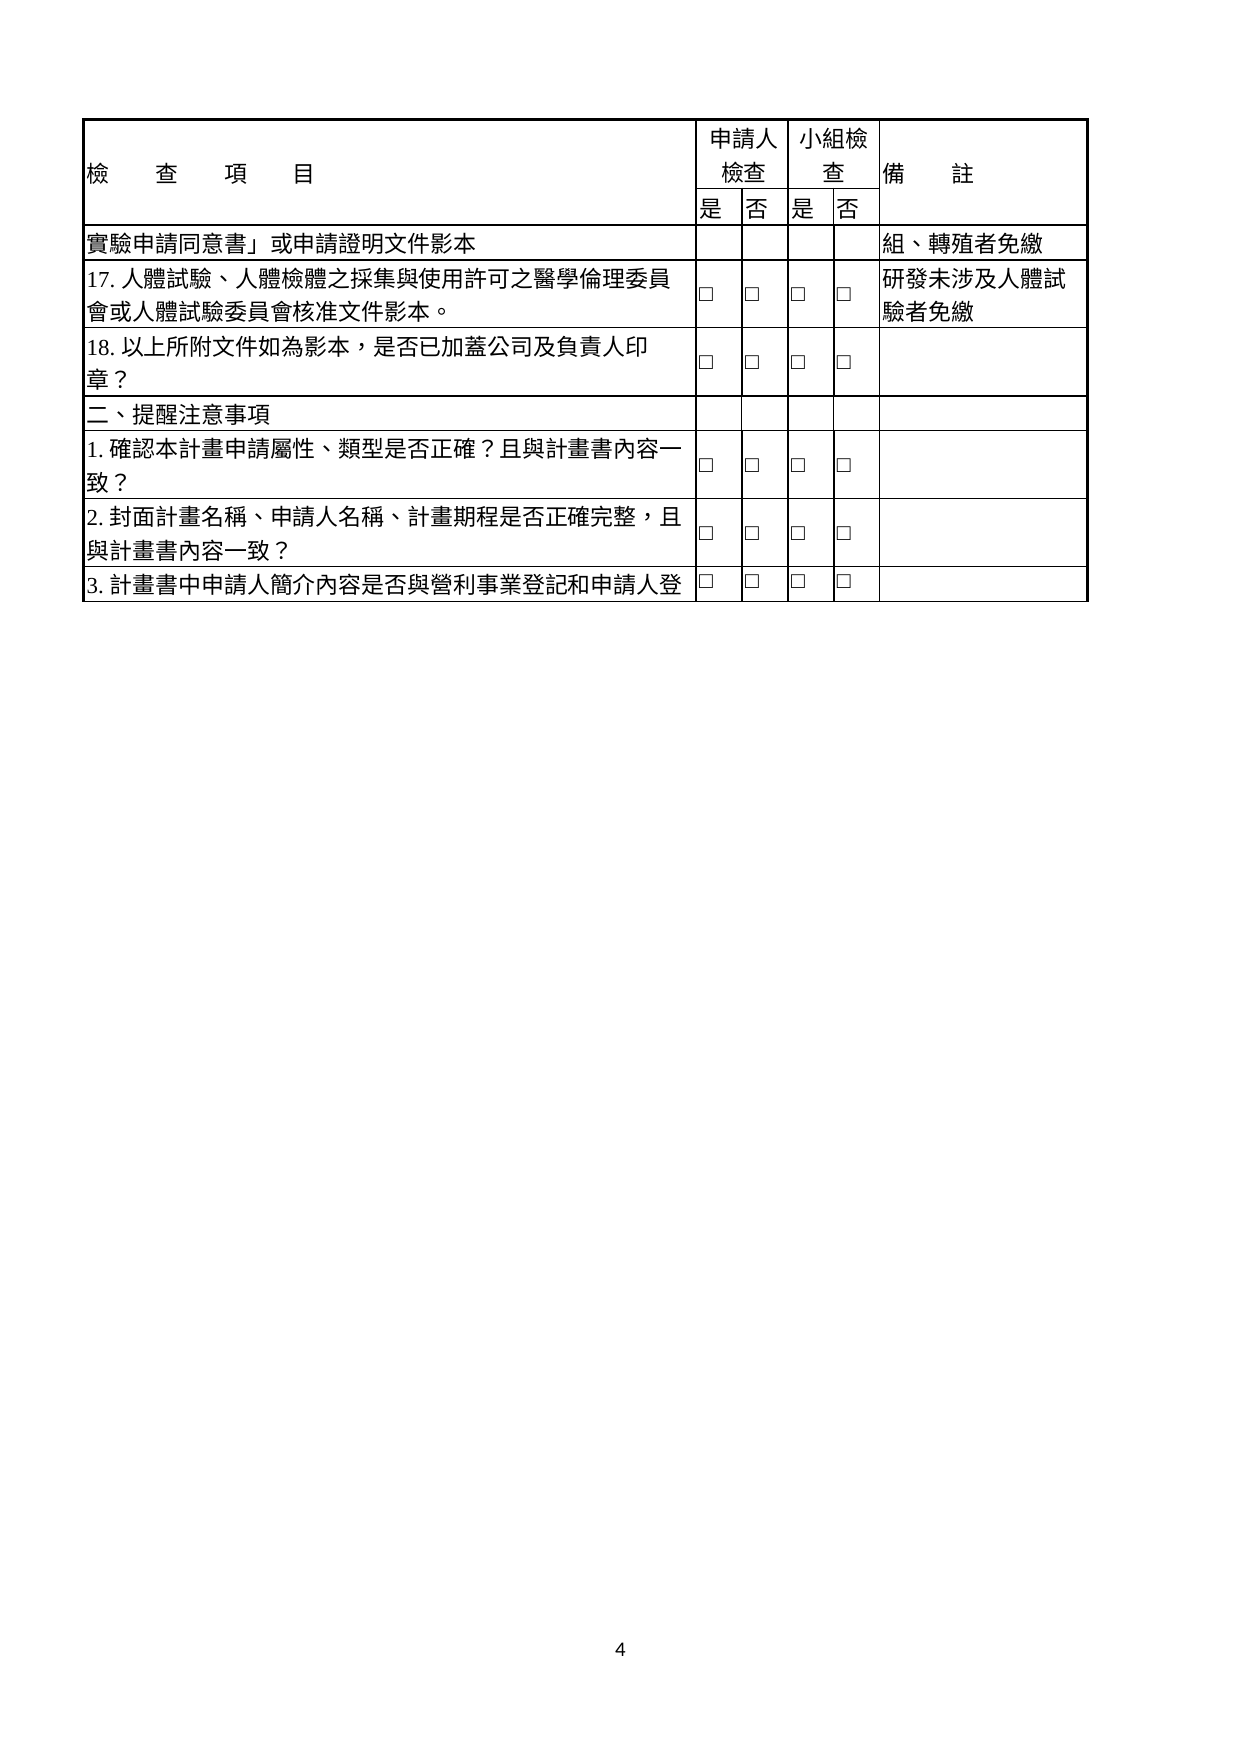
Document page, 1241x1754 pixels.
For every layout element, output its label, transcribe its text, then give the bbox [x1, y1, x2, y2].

table_cell [835, 226, 879, 259]
table_header 申請人 檢查 [697, 121, 787, 188]
table_cell [880, 567, 1086, 601]
table_cell □ [789, 431, 833, 498]
table_cell [834, 397, 879, 430]
table_cell [880, 328, 1086, 395]
table_cell 2. 封面計畫名稱、申請人名稱、計畫期程是否正確完整，且與計畫書內容一致？ [85, 499, 695, 566]
table_cell [880, 499, 1086, 566]
table_cell 組、轉殖者免繳 [880, 226, 1086, 259]
table_cell □ [835, 328, 879, 395]
table_cell □ [743, 499, 787, 566]
table_cell □ [789, 328, 833, 395]
table_cell □ [835, 431, 879, 498]
table_cell [697, 226, 741, 259]
table_cell [880, 431, 1086, 498]
table_cell 否 [834, 189, 879, 224]
table_cell □ [743, 261, 787, 327]
table_cell □ [835, 261, 879, 327]
table_cell □ [697, 499, 741, 566]
table_cell □ [835, 567, 879, 601]
table_cell □ [743, 431, 787, 498]
table_cell □ [697, 261, 741, 327]
table_cell □ [835, 499, 879, 566]
table_cell 二、提醒注意事項 [85, 397, 695, 430]
table_cell 17. 人體試驗、人體檢體之採集與使用許可之醫學倫理委員會或人體試驗委員會核准文件影本。 [85, 261, 695, 327]
table_header 檢 查 項 目 [85, 121, 695, 224]
table_cell [880, 397, 1086, 430]
table_cell □ [697, 431, 741, 498]
table_cell □ [789, 567, 833, 601]
table_cell □ [789, 261, 833, 327]
table_cell □ [697, 567, 741, 601]
table_cell 1. 確認本計畫申請屬性、類型是否正確？且與計畫書內容一致？ [85, 431, 695, 498]
table_header 備 註 [880, 121, 1086, 224]
table_cell [743, 226, 787, 259]
table_cell □ [743, 567, 787, 601]
table_cell [789, 397, 833, 430]
table_cell 否 [743, 189, 787, 224]
table_cell [697, 397, 741, 430]
table_cell 實驗申請同意書」或申請證明文件影本 [85, 226, 695, 259]
table_cell □ [789, 499, 833, 566]
table_cell [742, 397, 787, 430]
table_cell [789, 226, 833, 259]
table_cell 18. 以上所附文件如為影本，是否已加蓋公司及負責人印章？ [85, 328, 695, 395]
table_cell 是 [789, 189, 833, 224]
table_cell 3. 計畫書中申請人簡介內容是否與營利事業登記和申請人登 [85, 567, 695, 601]
table_cell 研發未涉及人體試驗者免繳 [880, 261, 1086, 327]
table_cell □ [743, 328, 787, 395]
table_header 小組檢查 [789, 121, 879, 188]
table_cell □ [697, 328, 741, 395]
table_cell 是 [697, 189, 741, 224]
